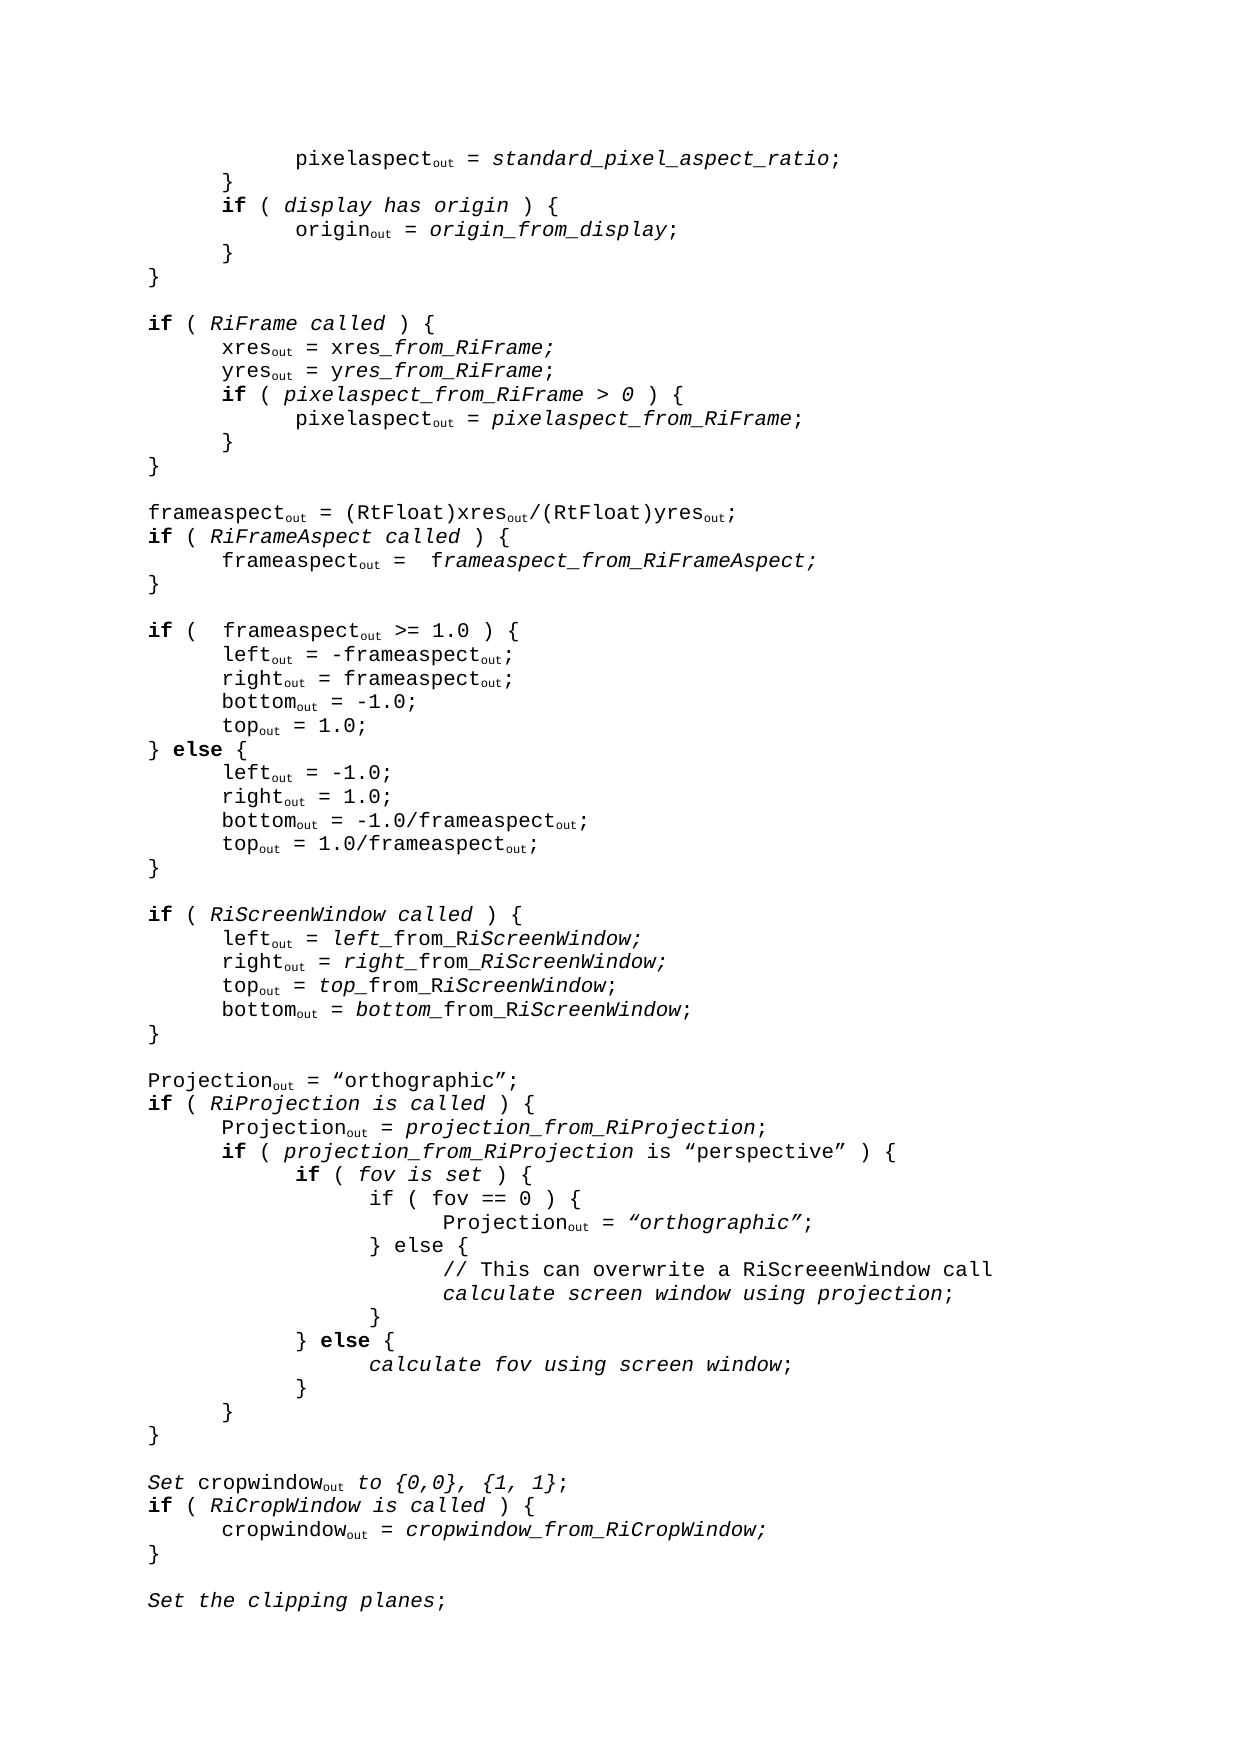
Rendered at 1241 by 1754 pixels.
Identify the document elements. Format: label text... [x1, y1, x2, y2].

text leftout = -frameaspectout; [148, 644, 1092, 668]
text bottomout = -1.0/frameaspectout; [148, 810, 1092, 833]
text } [148, 1306, 1092, 1330]
text } [148, 431, 1092, 455]
text } [148, 857, 1092, 881]
text frameaspectout = frameaspect_from_RiFrameAspect; [148, 549, 1092, 573]
text calculate fov using screen window; [148, 1353, 1092, 1377]
text } [148, 1022, 1092, 1046]
text // This can overwrite a RiScreeenWindow call [148, 1259, 1092, 1283]
text } else { [148, 739, 1092, 762]
text calculate screen window using projection; [148, 1283, 1092, 1306]
text Set cropwindowout to {0,0}, {1, 1}; [148, 1472, 1092, 1495]
text rightout = right_from_RiScreenWindow; [148, 952, 1092, 975]
text if ( RiScreenWindow called ) { [148, 904, 1092, 928]
text Projectionout = projection_from_RiProjection; [148, 1117, 1092, 1141]
text } [148, 1424, 1092, 1448]
text if ( fov is set ) { [148, 1164, 1092, 1188]
text } [148, 171, 1092, 195]
text originout = origin_from_display; [148, 218, 1092, 242]
text frameaspectout = (RtFloat)xresout/(RtFloat)yresout; [148, 502, 1092, 526]
text } else { [148, 1330, 1092, 1353]
text Projectionout = “orthographic”; [148, 1212, 1092, 1235]
text if ( pixelaspect_from_RiFrame > 0 ) { [148, 384, 1092, 408]
text rightout = 1.0; [148, 786, 1092, 810]
text topout = 1.0; [148, 715, 1092, 739]
text if ( frameaspectout >= 1.0 ) { [148, 621, 1092, 644]
text if ( RiProjection is called ) { [148, 1093, 1092, 1117]
text rightout = frameaspectout; [148, 668, 1092, 691]
text pixelaspectout = standard_pixel_aspect_ratio; [148, 148, 1092, 171]
text xresout = xres_from_RiFrame; [148, 337, 1092, 360]
text } [148, 1377, 1092, 1401]
text if ( RiFrame called ) { [148, 313, 1092, 337]
text } [148, 455, 1092, 479]
text if ( fov == 0 ) { [148, 1188, 1092, 1212]
text } [148, 1401, 1092, 1424]
text if ( RiCropWindow is called ) { [148, 1495, 1092, 1519]
text yresout = yres_from_RiFrame; [148, 360, 1092, 384]
text } else { [148, 1235, 1092, 1259]
text } [148, 1543, 1092, 1566]
text } [148, 242, 1092, 266]
text leftout = left_from_RiScreenWindow; [148, 928, 1092, 952]
text Projectionout = “orthographic”; [148, 1070, 1092, 1093]
text topout = 1.0/frameaspectout; [148, 833, 1092, 857]
text } [148, 573, 1092, 597]
text if ( display has origin ) { [148, 195, 1092, 218]
text bottomout = bottom_from_RiScreenWindow; [148, 999, 1092, 1022]
text pixelaspectout = pixelaspect_from_RiFrame; [148, 408, 1092, 431]
text Set the clipping planes; [148, 1590, 1092, 1614]
text if ( projection_from_RiProjection is “perspective” ) { [148, 1141, 1092, 1164]
text bottomout = -1.0; [148, 691, 1092, 715]
text } [148, 266, 1092, 289]
text topout = top_from_RiScreenWindow; [148, 975, 1092, 999]
text leftout = -1.0; [148, 762, 1092, 786]
text if ( RiFrameAspect called ) { [148, 526, 1092, 549]
text cropwindowout = cropwindow_from_RiCropWindow; [148, 1519, 1092, 1543]
